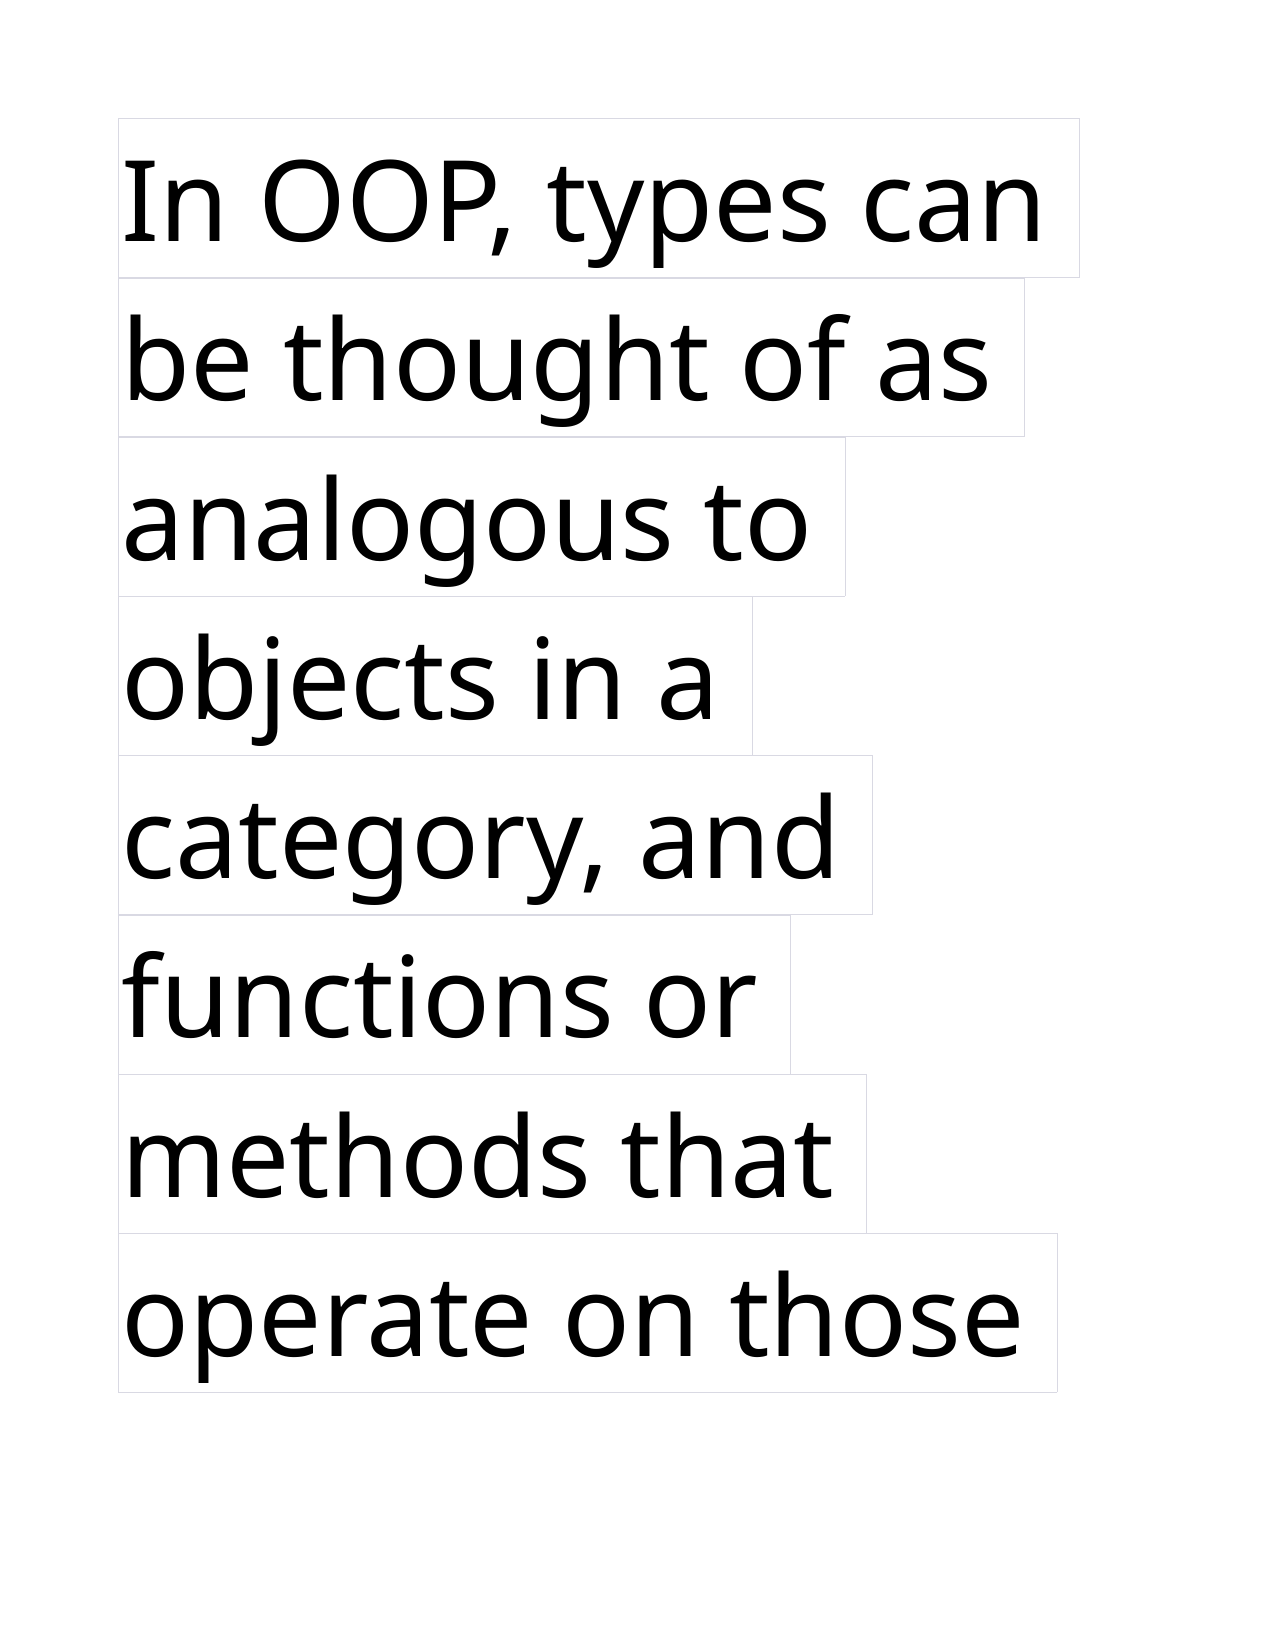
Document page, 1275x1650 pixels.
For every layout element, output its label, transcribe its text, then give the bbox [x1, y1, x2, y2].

text In OOP, types can be thought of as analogous to objects in a category, and functions or methods that operate on those [119, 118, 1157, 1392]
